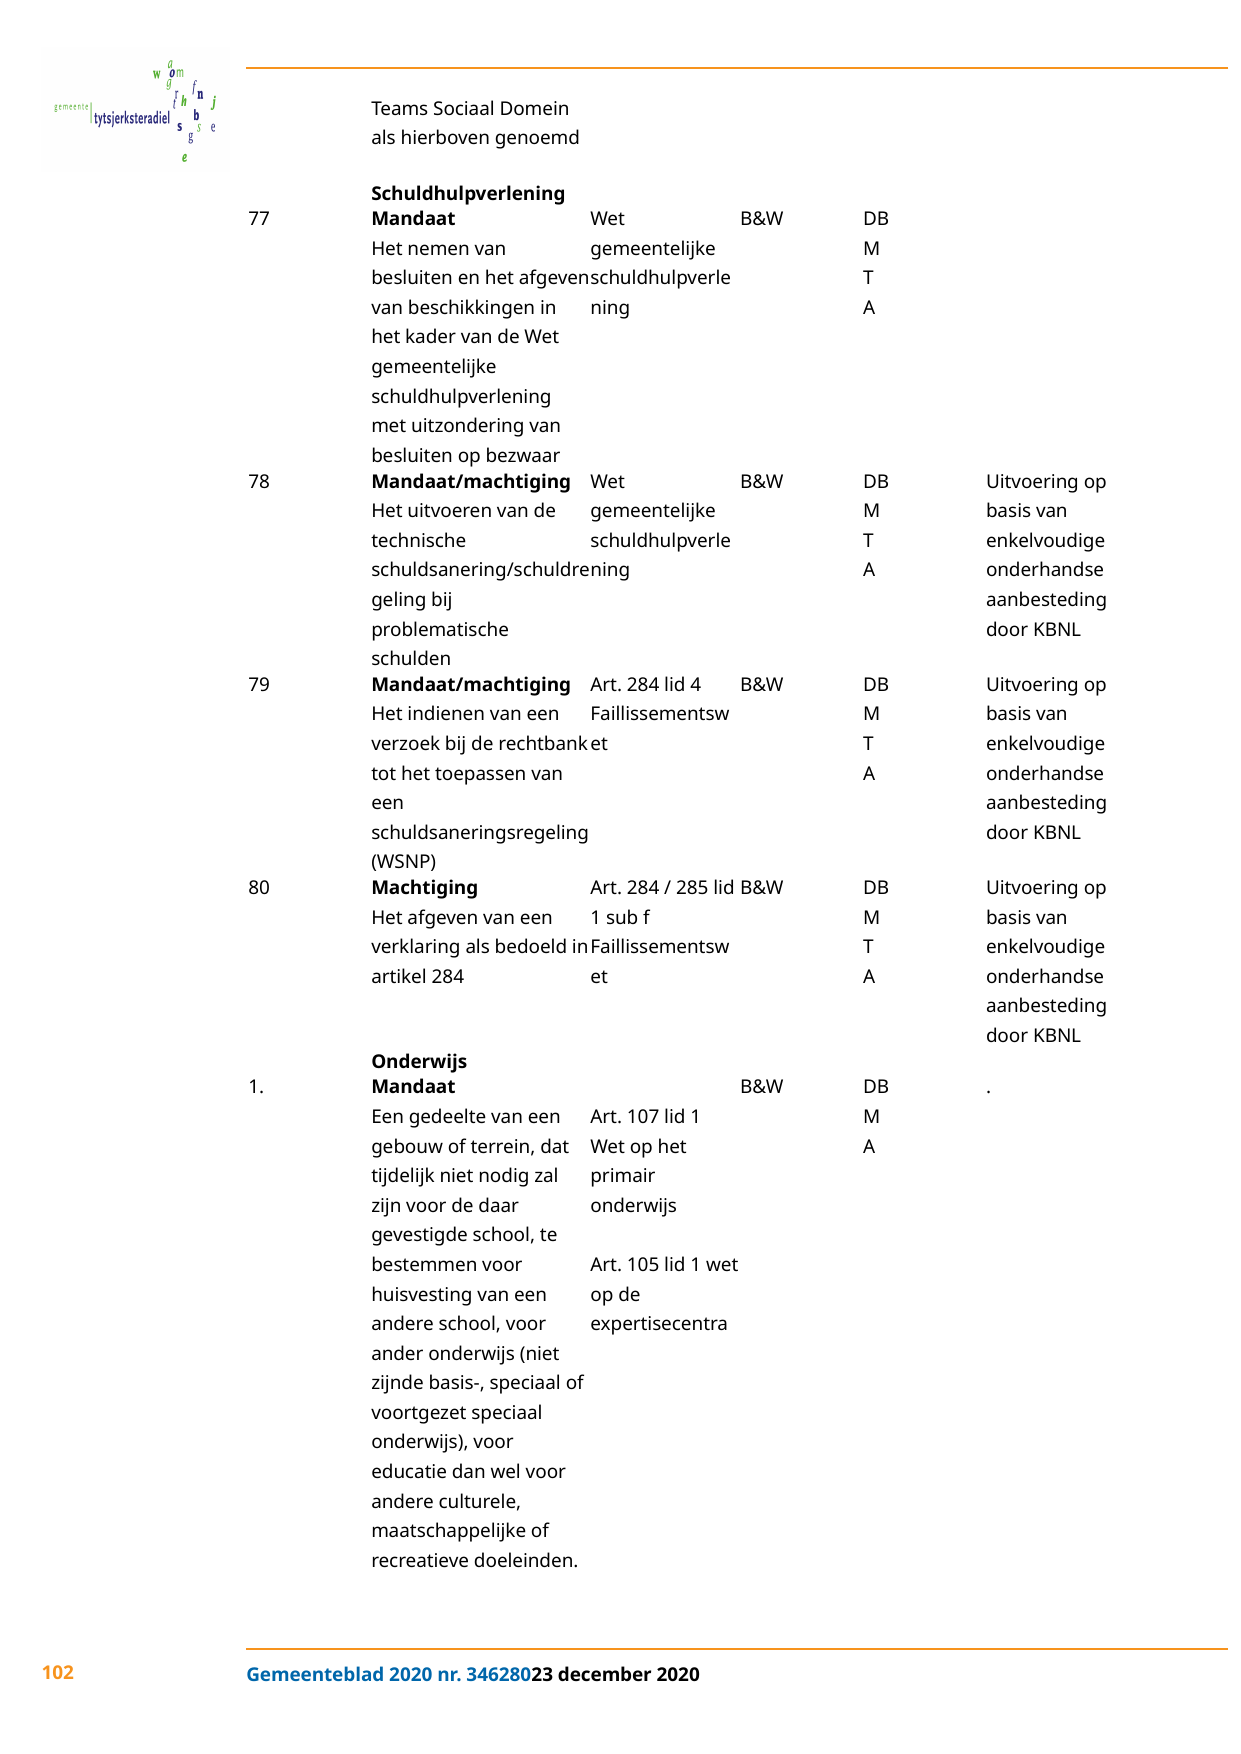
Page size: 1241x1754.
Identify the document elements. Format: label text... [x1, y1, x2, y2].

table_cell [590, 95, 740, 180]
table_cell Mandaat Het nemen van besluiten en het afgeven van beschikkingen in het kader van de Wet gemeentelijke schuldhulpverlening met uitzondering van besluiten op bezwaar [371, 205, 590, 468]
table_cell [248, 1048, 371, 1074]
table_cell [248, 180, 371, 205]
table_cell B&W [740, 1074, 863, 1602]
table_cell 78 [248, 468, 371, 671]
table_cell [740, 95, 863, 180]
table_cell 79 [248, 671, 371, 874]
table_cell [248, 95, 371, 180]
table_cell Mandaat/machtiging Het uitvoeren van de technische schuldsanering/schuldregeling bij problematische schulden [371, 468, 590, 671]
table_cell Wet gemeentelijke schuldhulpverlening [590, 468, 740, 671]
table_cell . [986, 1074, 1152, 1602]
table_cell B&W [740, 874, 863, 1048]
table_cell Art. 107 lid 1 Wet op het primair onderwijs Art. 105 lid 1 wet op de expertisecentra [590, 1074, 740, 1602]
table_cell 80 [248, 874, 371, 1048]
picture [41, 47, 231, 172]
table_cell Mandaat/machtiging Het indienen van een verzoek bij de rechtbank tot het toepassen van een schuldsaneringsregeling (WSNP) [371, 671, 590, 874]
table_cell [863, 95, 986, 180]
table_cell 1. [248, 1074, 371, 1602]
table_cell DB M T A [863, 205, 986, 468]
table_cell Teams Sociaal Domein als hierboven genoemd [371, 95, 590, 180]
table_cell Machtiging Het afgeven van een verklaring als bedoeld in artikel 284 [371, 874, 590, 1048]
table_cell DB M T A [863, 468, 986, 671]
table_cell DB M A [863, 1074, 986, 1602]
table_cell Art. 284 lid 4 Faillissementswet [590, 671, 740, 874]
table_cell Uitvoering op basis van enkelvoudige onderhandse aanbesteding door KBNL [986, 874, 1152, 1048]
table_cell Art. 284 / 285 lid 1 sub f Faillissementswet [590, 874, 740, 1048]
table_cell Wet gemeentelijke schuldhulpverlening [590, 205, 740, 468]
table_cell DB M T A [863, 671, 986, 874]
table_cell B&W [740, 671, 863, 874]
table_cell B&W [740, 205, 863, 468]
table_cell Mandaat Een gedeelte van een gebouw of terrein, dat tijdelijk niet nodig zal zijn voor de daar gevestigde school, te bestemmen voor huisvesting van een andere school, voor ander onderwijs (niet zijnde basis-, speciaal of voortgezet speciaal onderwijs), voor educatie dan wel voor andere culturele, maatschappelijke of recreatieve doeleinden. [371, 1074, 590, 1602]
table_cell [986, 205, 1152, 468]
table_cell [986, 95, 1152, 180]
table_cell Uitvoering op basis van enkelvoudige onderhandse aanbesteding door KBNL [986, 671, 1152, 874]
table_cell DB M T A [863, 874, 986, 1048]
table_cell Schuldhulpverlening [371, 180, 1152, 205]
table_cell Uitvoering op basis van enkelvoudige onderhandse aanbesteding door KBNL [986, 468, 1152, 671]
table_cell 77 [248, 205, 371, 468]
table_cell B&W [740, 468, 863, 671]
table_cell Onderwijs [371, 1048, 1152, 1074]
